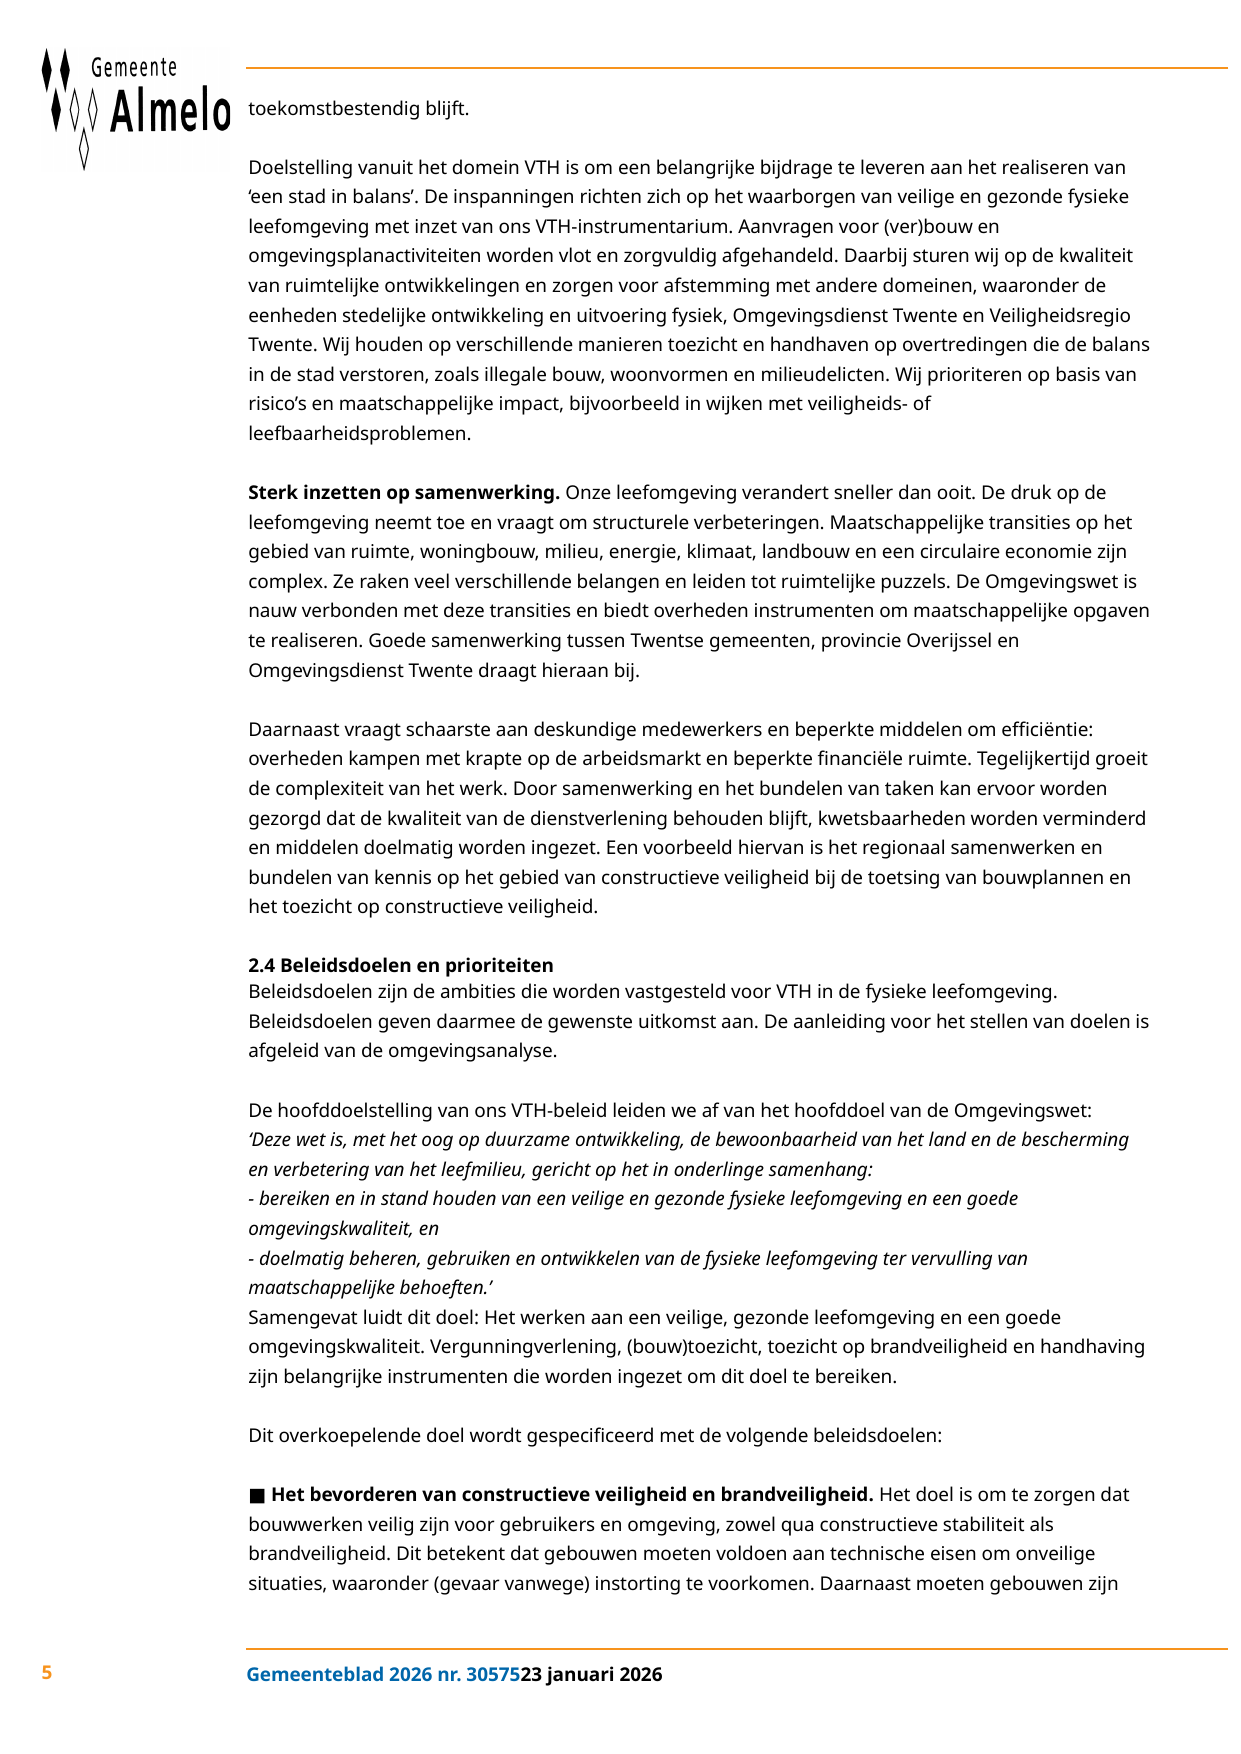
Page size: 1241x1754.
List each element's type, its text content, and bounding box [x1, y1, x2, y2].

text toekomstbestendig blijft. [248, 95, 1152, 121]
text 2.4 Beleidsdoelen en prioriteiten [248, 953, 1152, 978]
text Dit overkoepelende doel wordt gespecificeerd met de volgende beleidsdoelen: [248, 1422, 1152, 1448]
text Beleidsdoelen zijn de ambities die worden vastgesteld voor VTH in de fysieke leefomgeving. Beleidsdoelen geven daarmee de gewenste uitkomst aan. De aanleiding voor het stellen van doelen is afgeleid van de omgevingsanalyse. [248, 978, 1152, 1063]
text Daarnaast vraagt schaarste aan deskundige medewerkers en beperkte middelen om efficiëntie: overheden kampen met krapte op de arbeidsmarkt en beperkte financiële ruimte. Tegelijkertijd groeit de complexiteit van het werk. Door samenwerking en het bundelen van taken kan ervoor worden gezorgd dat de kwaliteit van de dienstverlening behouden blijft, kwetsbaarheden worden verminderd en middelen doelmatig worden ingezet. Een voorbeeld hiervan is het regionaal samenwerken en bundelen van kennis op het gebied van constructieve veiligheid bij de toetsing van bouwplannen en het toezicht op constructieve veiligheid. [248, 716, 1152, 919]
text ‘Deze wet is, met het oog op duurzame ontwikkeling, de bewoonbaarheid van het land en de bescherming en verbetering van het leefmilieu, gericht op het in onderlinge samenhang: [248, 1126, 1152, 1182]
text De hoofddoelstelling van ons VTH-beleid leiden we af van het hoofddoel van de Omgevingswet: [248, 1097, 1152, 1122]
text ■ Het bevorderen van constructieve veiligheid en brandveiligheid. Het doel is om te zorgen dat bouwwerken veilig zijn voor gebruikers en omgeving, zowel qua constructieve stabiliteit als brandveiligheid. Dit betekent dat gebouwen moeten voldoen aan technische eisen om onveilige situaties, waaronder (gevaar vanwege) instorting te voorkomen. Daarnaast moeten gebouwen zijn [248, 1481, 1152, 1596]
text Samengevat luidt dit doel: Het werken aan een veilige, gezonde leefomgeving en een goede omgevingskwaliteit. Vergunningverlening, (bouw)toezicht, toezicht op brandveiligheid en handhaving zijn belangrijke instrumenten die worden ingezet om dit doel te bereiken. [248, 1304, 1152, 1389]
picture [41, 47, 231, 172]
text - doelmatig beheren, gebruiken en ontwikkelen van de fysieke leefomgeving ter vervulling van maatschappelijke behoeften.’ [248, 1245, 1152, 1300]
text Sterk inzetten op samenwerking. Onze leefomgeving verandert sneller dan ooit. De druk op de leefomgeving neemt toe en vraagt om structurele verbeteringen. Maatschappelijke transities op het gebied van ruimte, woningbouw, milieu, energie, klimaat, landbouw en een circulaire economie zijn complex. Ze raken veel verschillende belangen en leiden tot ruimtelijke puzzels. De Omgevingswet is nauw verbonden met deze transities en biedt overheden instrumenten om maatschappelijke opgaven te realiseren. Goede samenwerking tussen Twentse gemeenten, provincie Overijssel en Omgevingsdienst Twente draagt hieraan bij. [248, 479, 1152, 683]
text Doelstelling vanuit het domein VTH is om een belangrijke bijdrage te leveren aan het realiseren van ‘een stad in balans’. De inspanningen richten zich op het waarborgen van veilige en gezonde fysieke leefomgeving met inzet van ons VTH-instrumentarium. Aanvragen voor (ver)bouw en omgevingsplanactiviteiten worden vlot en zorgvuldig afgehandeld. Daarbij sturen wij op de kwaliteit van ruimtelijke ontwikkelingen en zorgen voor afstemming met andere domeinen, waaronder de eenheden stedelijke ontwikkeling en uitvoering fysiek, Omgevingsdienst Twente en Veiligheidsregio Twente. Wij houden op verschillende manieren toezicht en handhaven op overtredingen die de balans in de stad verstoren, zoals illegale bouw, woonvormen en milieudelicten. Wij prioriteren op basis van risico’s en maatschappelijke impact, bijvoorbeeld in wijken met veiligheids- of leefbaarheidsproblemen. [248, 154, 1152, 446]
text - bereiken en in stand houden van een veilige en gezonde fysieke leefomgeving en een goede omgevingskwaliteit, en [248, 1186, 1152, 1241]
